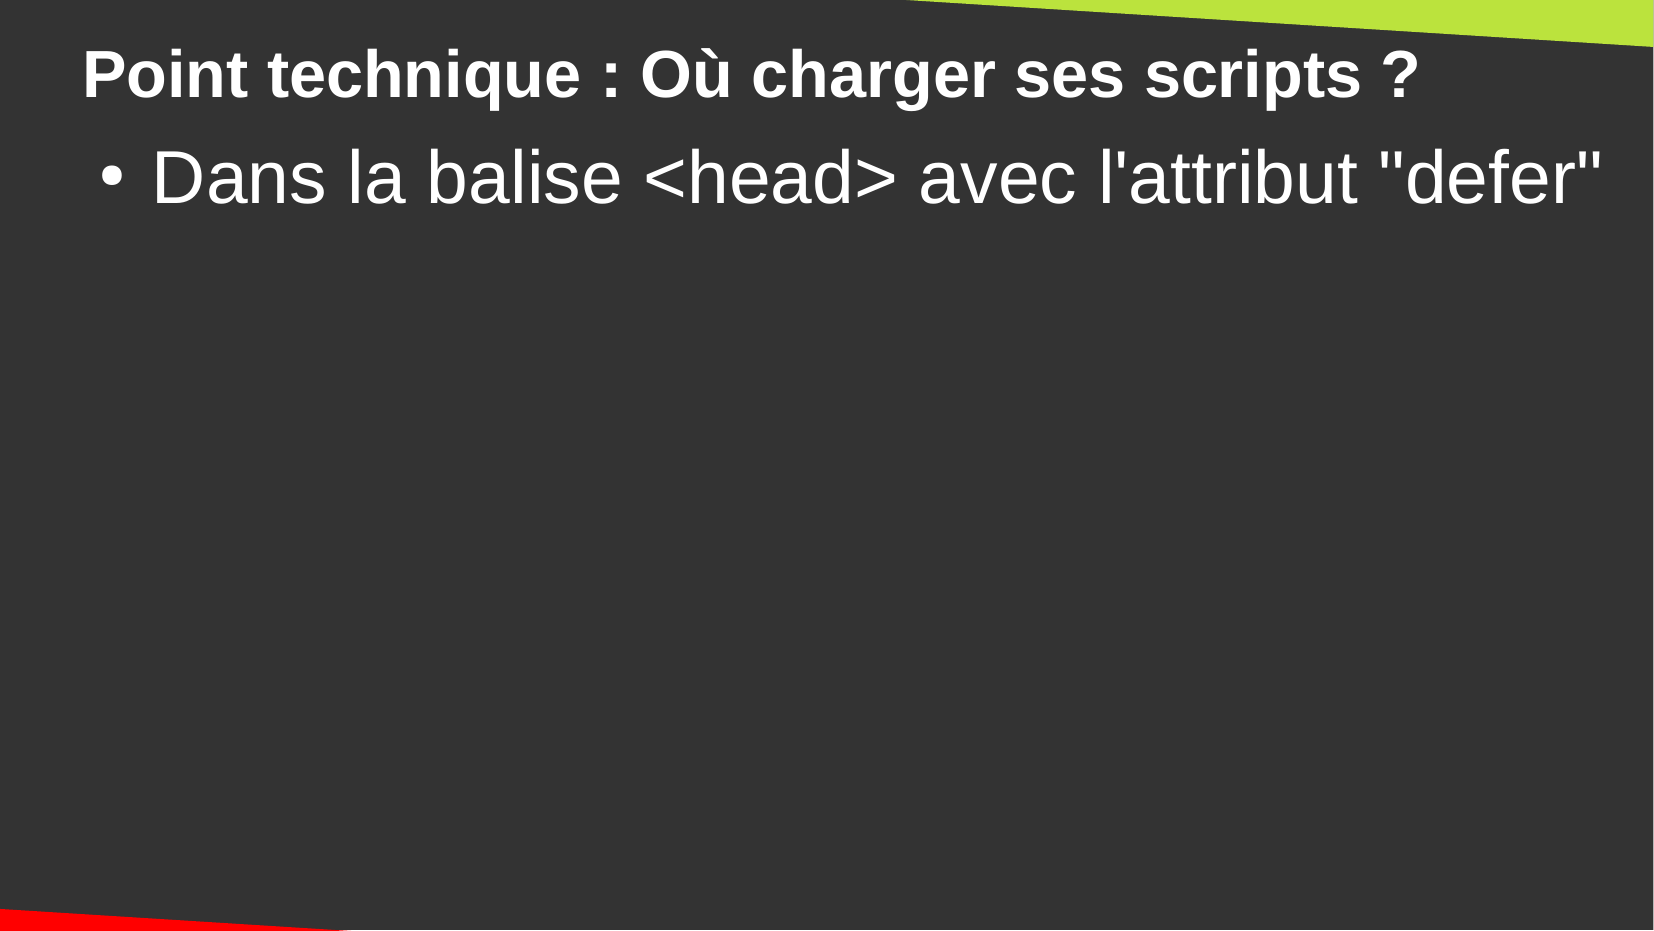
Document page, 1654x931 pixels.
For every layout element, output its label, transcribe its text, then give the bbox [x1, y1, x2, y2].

list Dans la balise <head> avec l'attribut "defer" [80, 135, 1620, 697]
text_box [906, 0, 1654, 47]
text_box [0, 908, 352, 931]
title Point technique : Où charger ses scripts ? [82, 37, 1571, 114]
